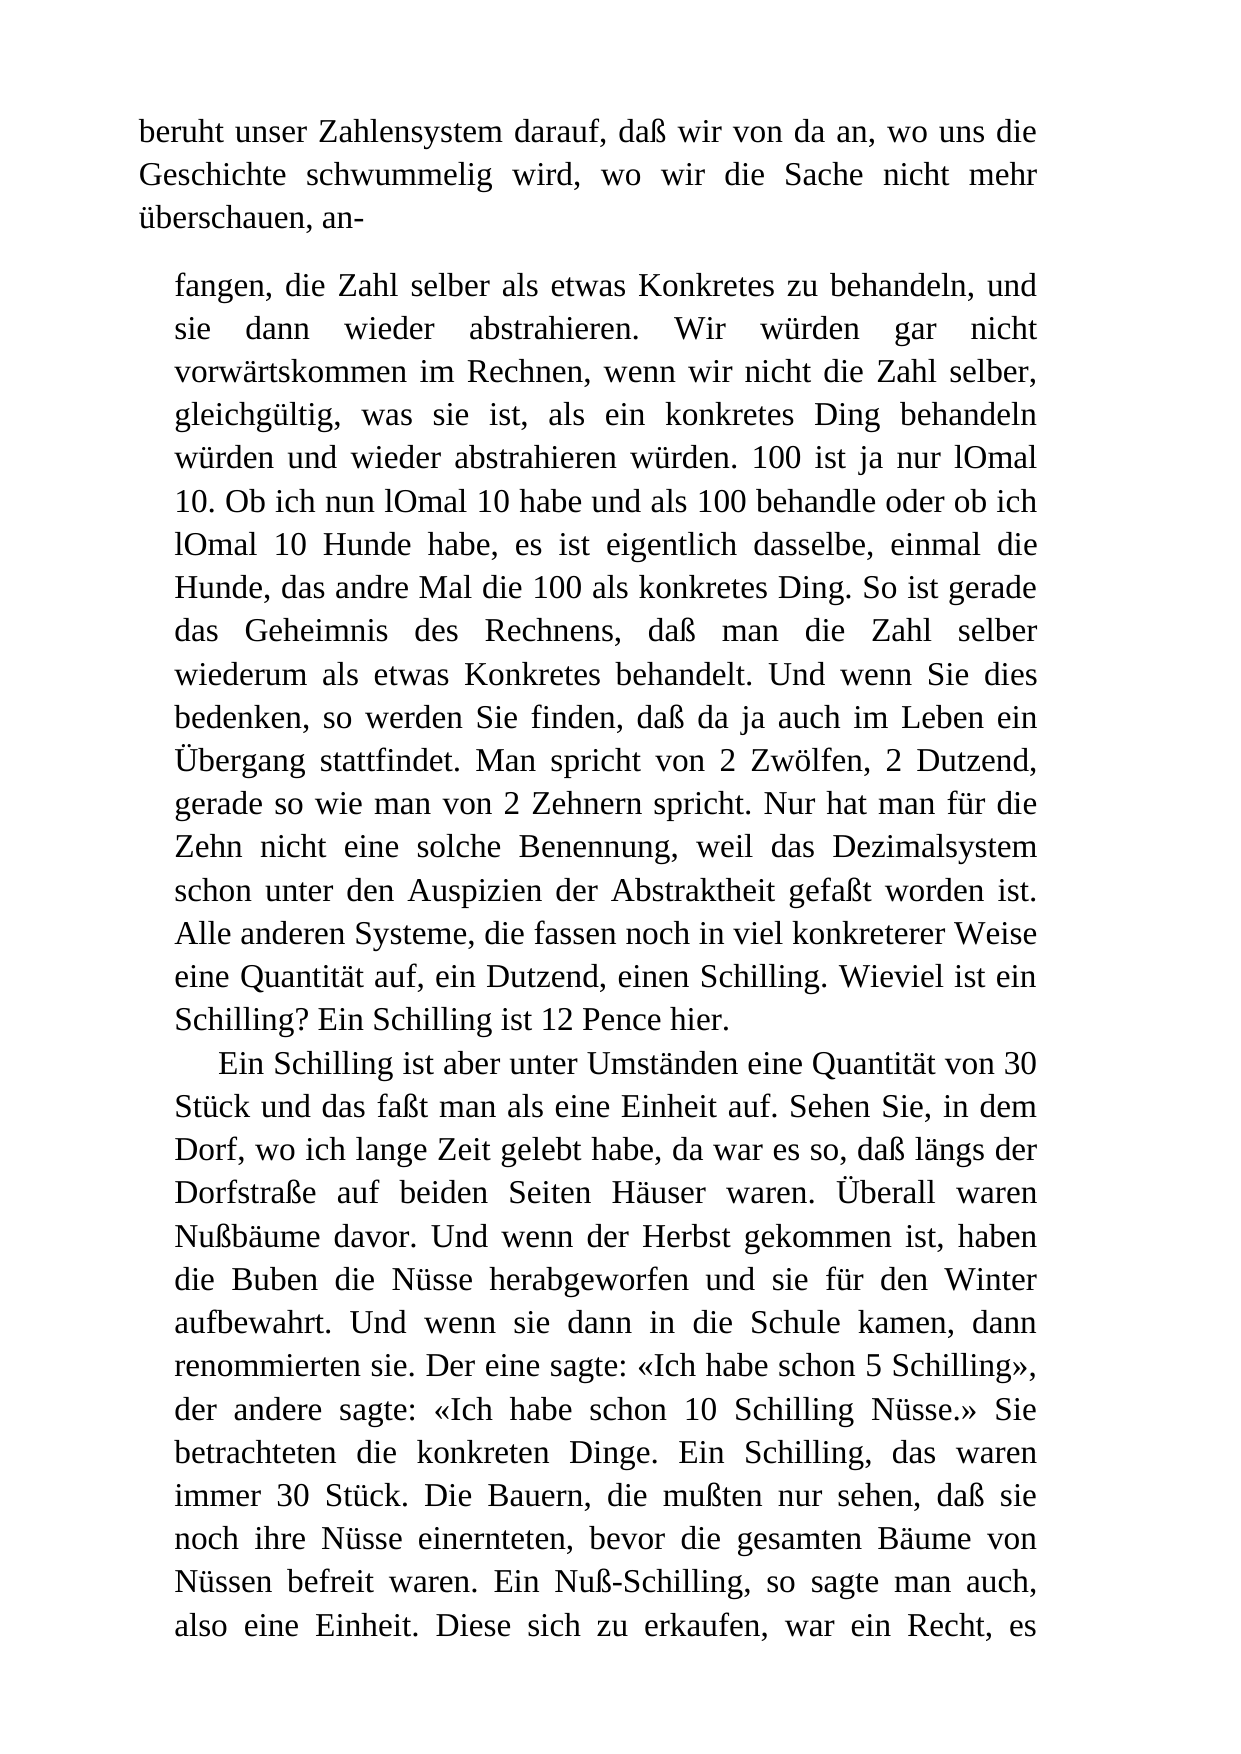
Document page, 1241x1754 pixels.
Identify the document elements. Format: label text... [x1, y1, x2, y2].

text Ein Schilling ist aber unter Umständen eine Quantität von 30 Stück und das faßt man als eine Einheit auf. Sehen Sie, in dem Dorf, wo ich lange Zeit gelebt habe, da war es so, daß längs der Dorfstraße auf beiden Seiten Häuser waren. Überall waren Nußbäume davor. Und wenn der Herbst gekommen ist, haben die Buben die Nüsse herabgeworfen und sie für den Winter aufbewahrt. Und wenn sie dann in die Schule kamen, dann renommierten sie. Der eine sagte: «Ich habe schon 5 Schilling», der andere sagte: «Ich habe schon 10 Schilling Nüsse.» Sie betrachteten die konkreten Dinge. Ein Schilling, das waren immer 30 Stück. Die Bauern, die mußten nur sehen, daß sie noch ihre Nüsse einernteten, bevor die gesamten Bäume von Nüssen befreit waren. Ein Nuß-Schilling, so sagte man auch, also eine Einheit. Diese sich zu erkaufen, war ein Recht, es [174, 1043, 1038, 1643]
text beruht unser Zahlensystem darauf, daß wir von da an, wo uns die Geschichte schwummelig wird, wo wir die Sache nicht mehr überschauen, an- [139, 111, 1038, 235]
text fangen, die Zahl selber als etwas Konkretes zu behandeln, und sie dann wieder abstrahieren. Wir würden gar nicht vorwärtskommen im Rechnen, wenn wir nicht die Zahl selber, gleichgültig, was sie ist, als ein konkretes Ding behandeln würden und wieder abstrahieren würden. 100 ist ja nur lOmal 10. Ob ich nun lOmal 10 habe und als 100 behandle oder ob ich lOmal 10 Hunde habe, es ist eigentlich dasselbe, einmal die Hunde, das andre Mal die 100 als konkretes Ding. So ist gerade das Geheimnis des Rechnens, daß man die Zahl selber wiederum als etwas Konkretes behandelt. Und wenn Sie dies bedenken, so werden Sie finden, daß da ja auch im Leben ein Übergang stattfindet. Man spricht von 2 Zwölfen, 2 Dutzend, gerade so wie man von 2 Zehnern spricht. Nur hat man für die Zehn nicht eine solche Benennung, weil das Dezimalsystem schon unter den Auspizien der Abstraktheit gefaßt worden ist. Alle anderen Systeme, die fassen noch in viel konkreterer Weise eine Quantität auf, ein Dutzend, einen Schilling. Wieviel ist ein Schilling? Ein Schilling ist 12 Pence hier. [174, 265, 1038, 1038]
